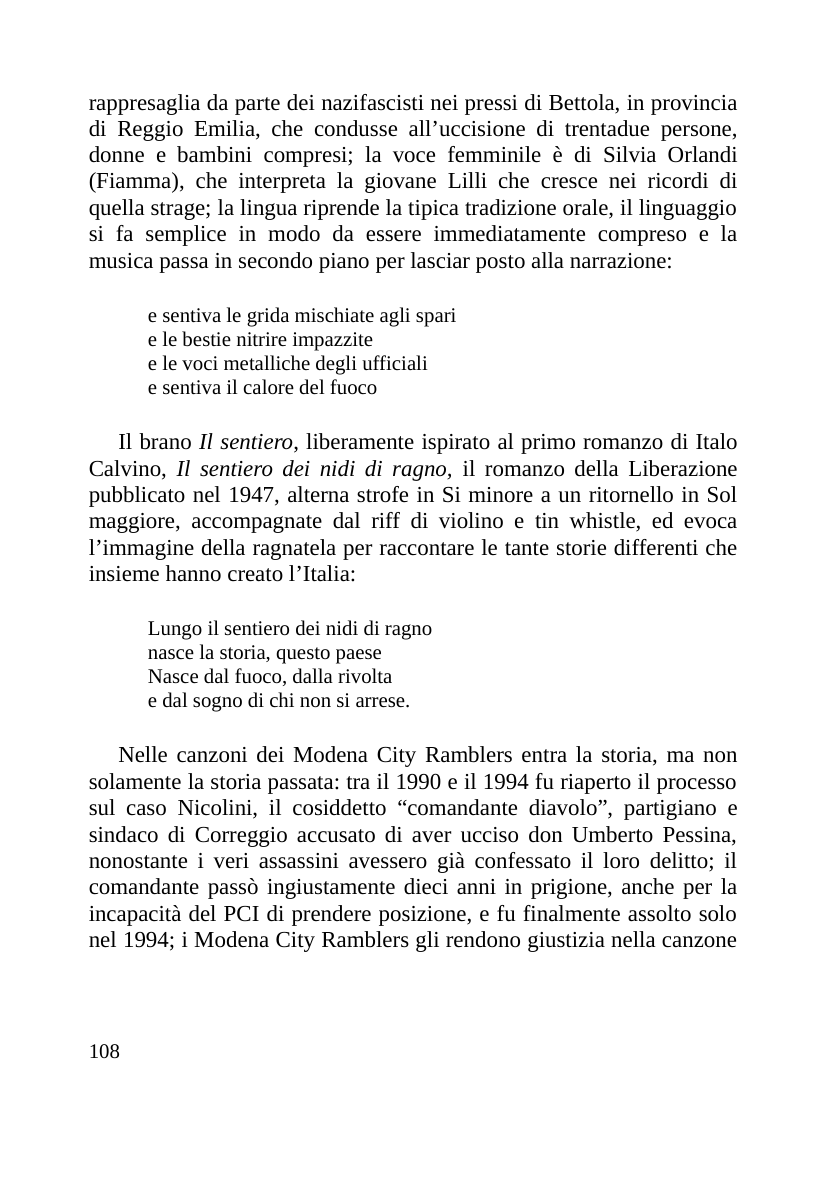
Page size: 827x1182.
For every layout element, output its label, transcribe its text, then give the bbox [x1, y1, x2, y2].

text rappresaglia da parte dei nazifascisti nei pressi di Bettola, in provincia di Reggio Emilia, che condusse all’uccisione di trentadue persone, donne e bambini compresi; la voce femminile è di Silvia Orlandi (Fiamma), che interpreta la giovane Lilli che cresce nei ricordi di quella strage; la lingua riprende la tipica tradizione orale, il linguaggio si fa semplice in modo da essere immediatamente compreso e la musica passa in secondo piano per lasciar posto alla narrazione: [88, 88, 738, 273]
text Nelle canzoni dei Modena City Ramblers entra la storia, ma non solamente la storia passata: tra il 1990 e il 1994 fu riaperto il processo sul caso Nicolini, il cosiddetto “comandante diavolo”, partigiano e sindaco di Correggio accusato di aver ucciso don Umberto Pessina, nonostante i veri assassini avessero già confessato il loro delitto; il comandante passò ingiustamente dieci anni in prigione, anche per la incapacità del PCI di prendere posizione, e fu finalmente assolto solo nel 1994; i Modena City Ramblers gli rendono giustizia nella canzone [88, 742, 738, 952]
text e sentiva le grida mischiate agli spari e le bestie nitrire impazzite e le voci metalliche degli ufficiali e sentiva il calore del fuoco [148, 302, 679, 399]
text Il brano Il sentiero, liberamente ispirato al primo romanzo di Italo Calvino, Il sentiero dei nidi di ragno, il romanzo della Liberazione pubblicato nel 1947, alterna strofe in Si minore a un ritornello in Sol maggiore, accompagnate dal riff di violino e tin whistle, ed evoca l’immagine della ragnatela per raccontare le tante storie differenti che insieme hanno creato l’Italia: [88, 428, 738, 586]
text Lungo il sentiero dei nidi di ragno nasce la storia, questo paese Nasce dal fuoco, dalla rivolta e dal sogno di chi non si arrese. [148, 616, 679, 712]
